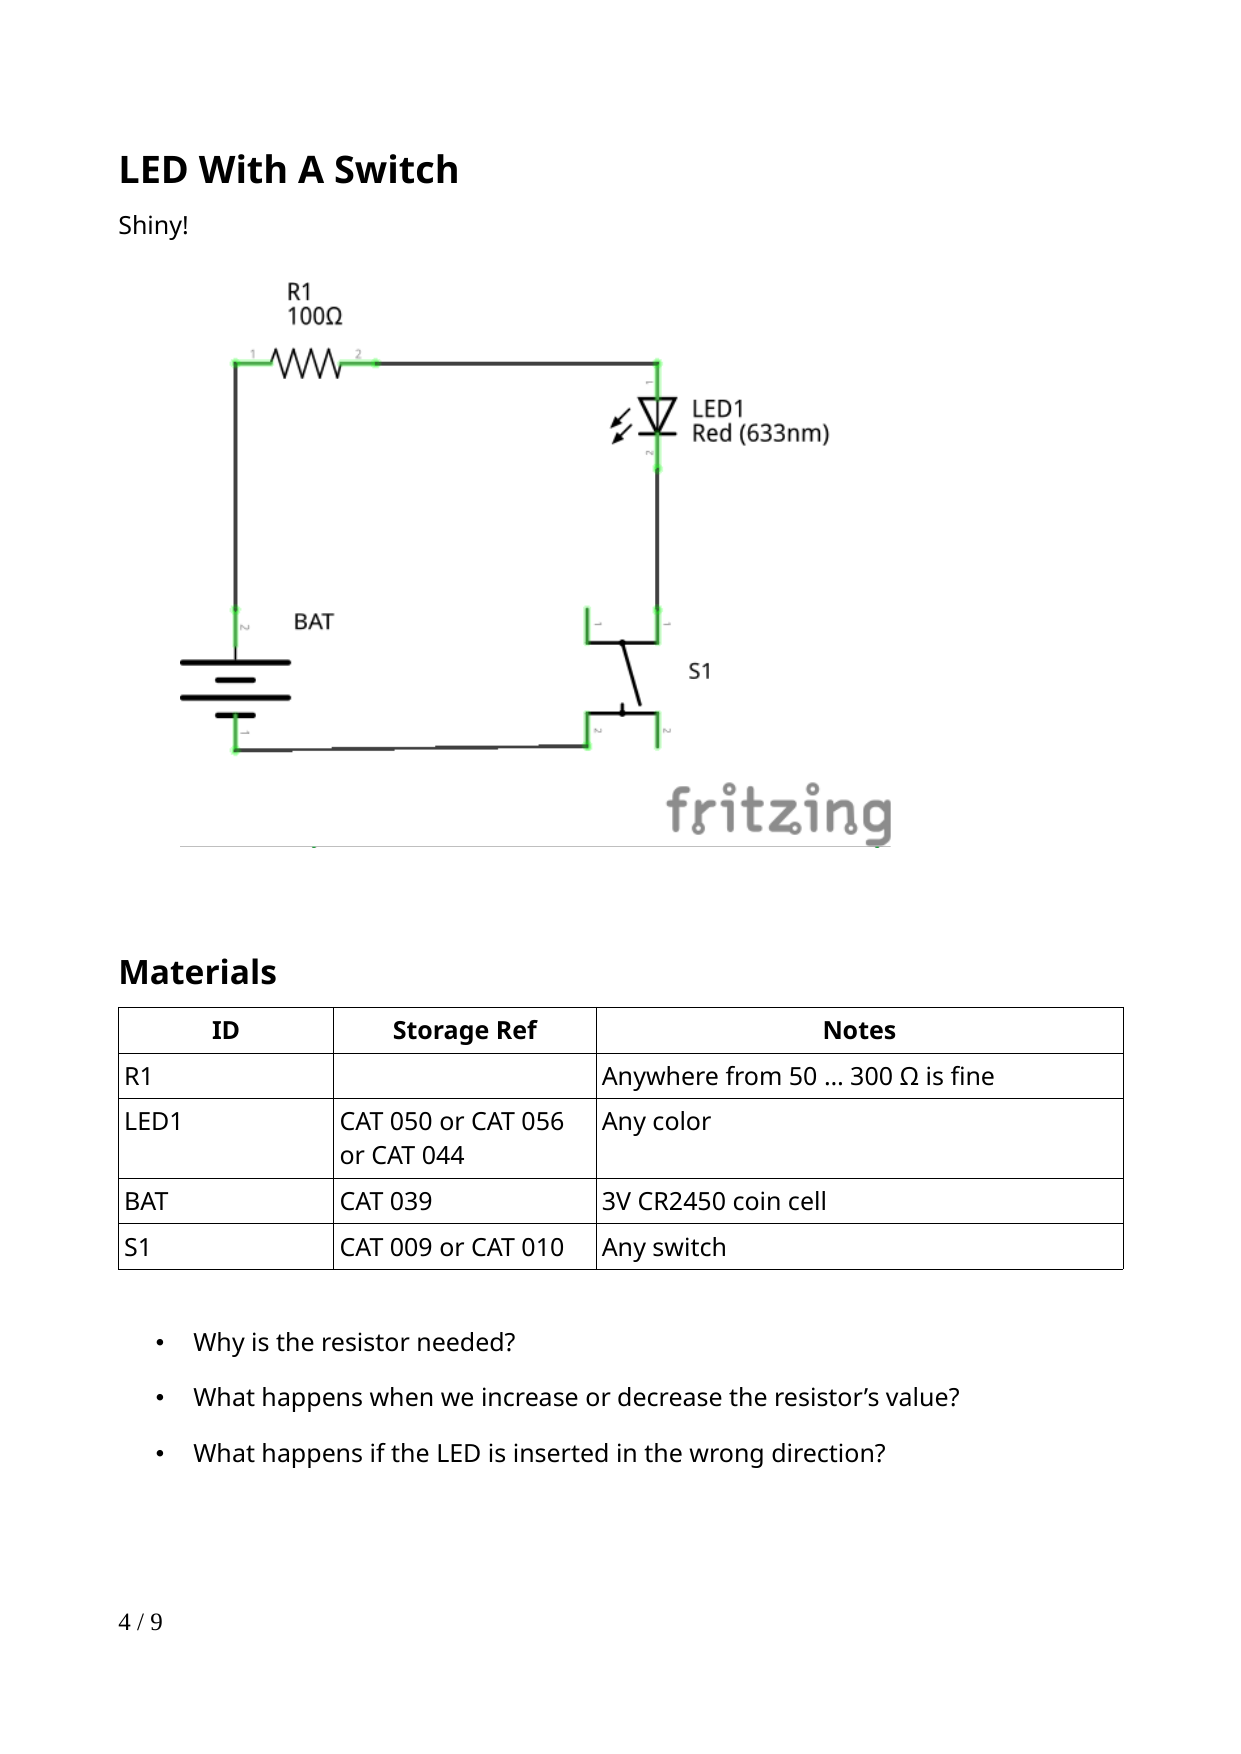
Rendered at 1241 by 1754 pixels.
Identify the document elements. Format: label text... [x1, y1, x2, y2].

picture [180, 282, 891, 848]
table_cell Anywhere from 50 … 300 Ω is fine [597, 1054, 1123, 1098]
table_cell BAT [119, 1179, 333, 1223]
table_header Notes [597, 1008, 1123, 1052]
text Shiny! [118, 207, 1122, 241]
table_cell CAT 039 [334, 1179, 596, 1223]
table_cell R1 [119, 1054, 333, 1098]
table_cell [334, 1054, 596, 1098]
subtitle LED With A Switch [118, 143, 1122, 195]
table_header Storage Ref [334, 1008, 596, 1052]
subtitle Materials [118, 948, 1122, 994]
table_cell Any color [597, 1099, 1123, 1178]
table_cell 3V CR2450 coin cell [597, 1179, 1123, 1223]
table_cell CAT 009 or CAT 010 [334, 1224, 596, 1269]
table_header ID [119, 1008, 333, 1052]
table_cell LED1 [119, 1099, 333, 1178]
table_cell CAT 050 or CAT 056 or CAT 044 [334, 1099, 596, 1178]
table_cell S1 [119, 1224, 333, 1269]
list What happens when we increase or decrease the resistor’s value? [156, 1380, 1122, 1414]
list Why is the resistor needed? [156, 1324, 1122, 1358]
list What happens if the LED is inserted in the wrong direction? [156, 1435, 1122, 1469]
table_cell Any switch [597, 1224, 1123, 1269]
